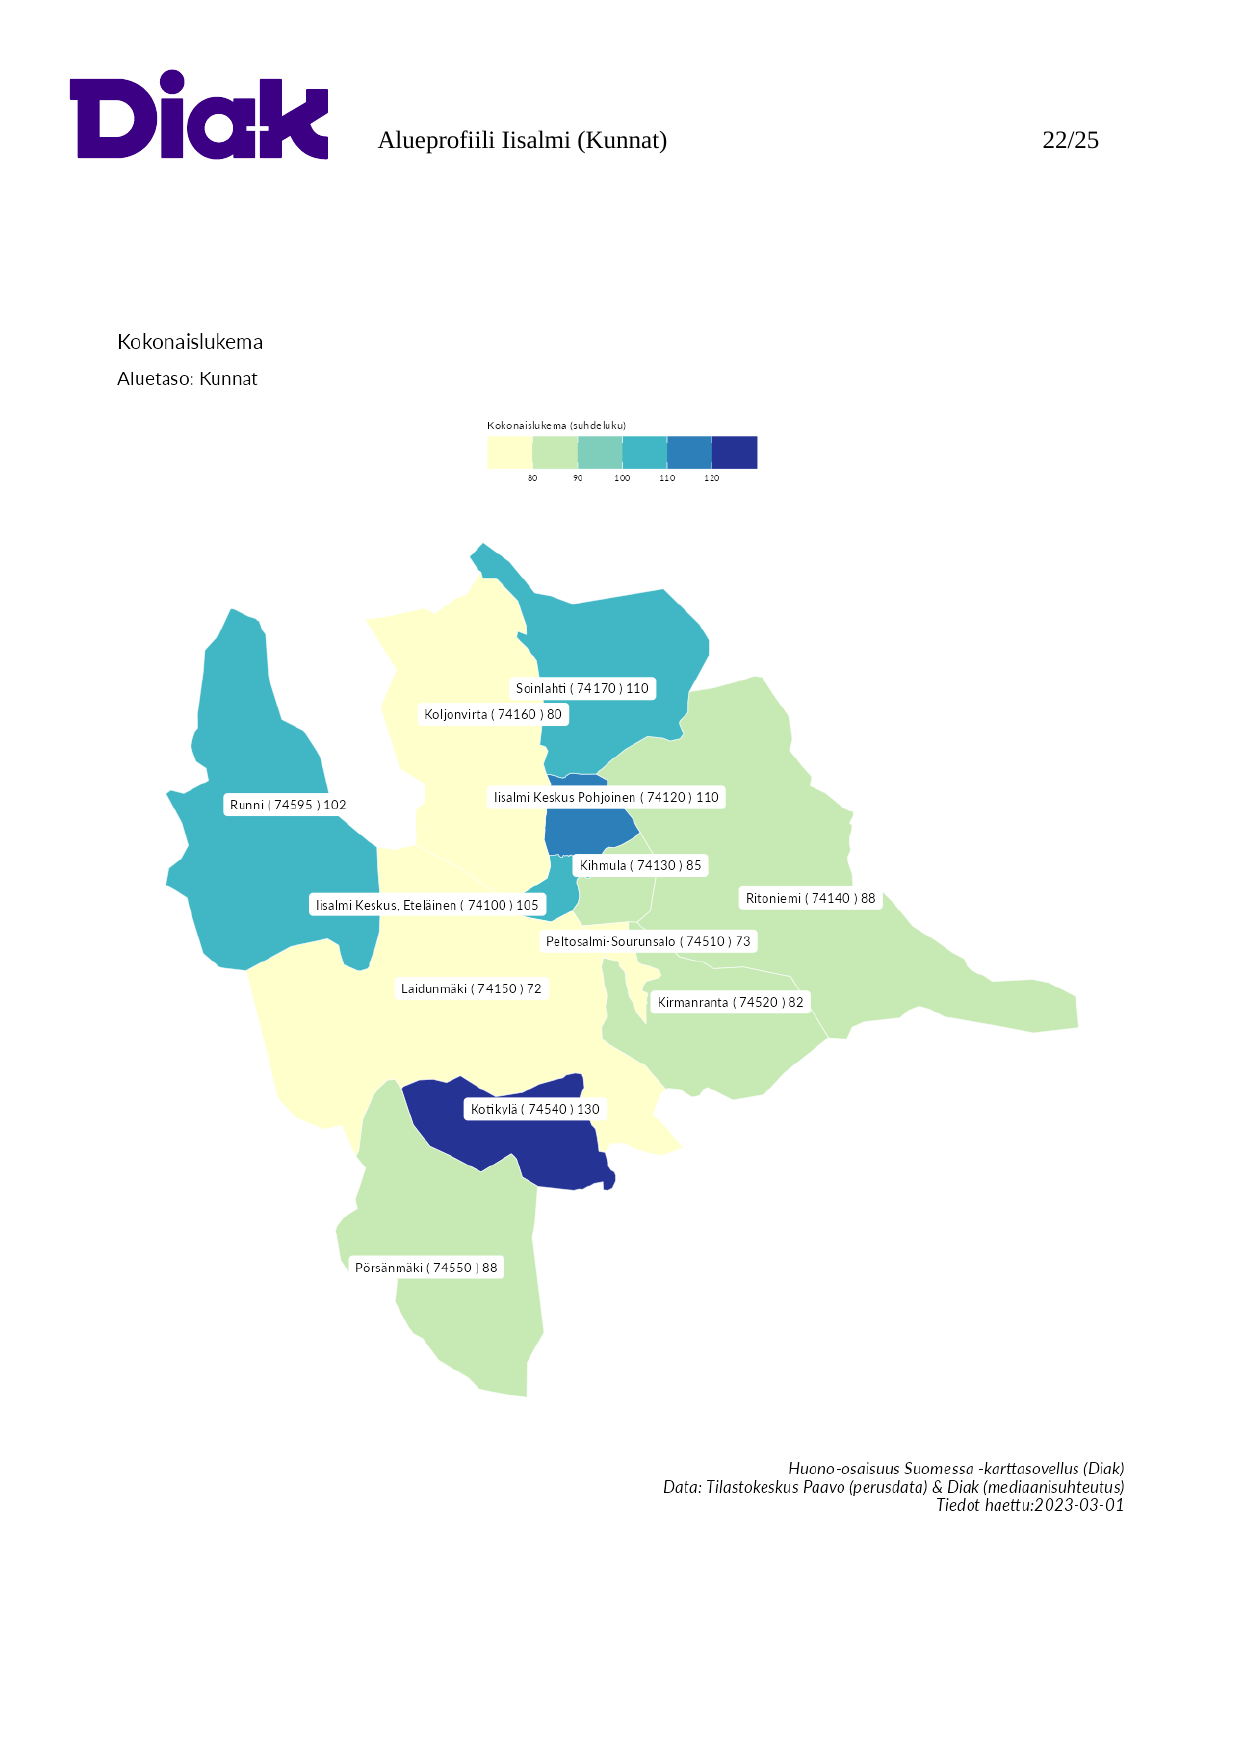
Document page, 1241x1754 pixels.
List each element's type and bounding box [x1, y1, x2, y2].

picture [61, 196, 1179, 1651]
